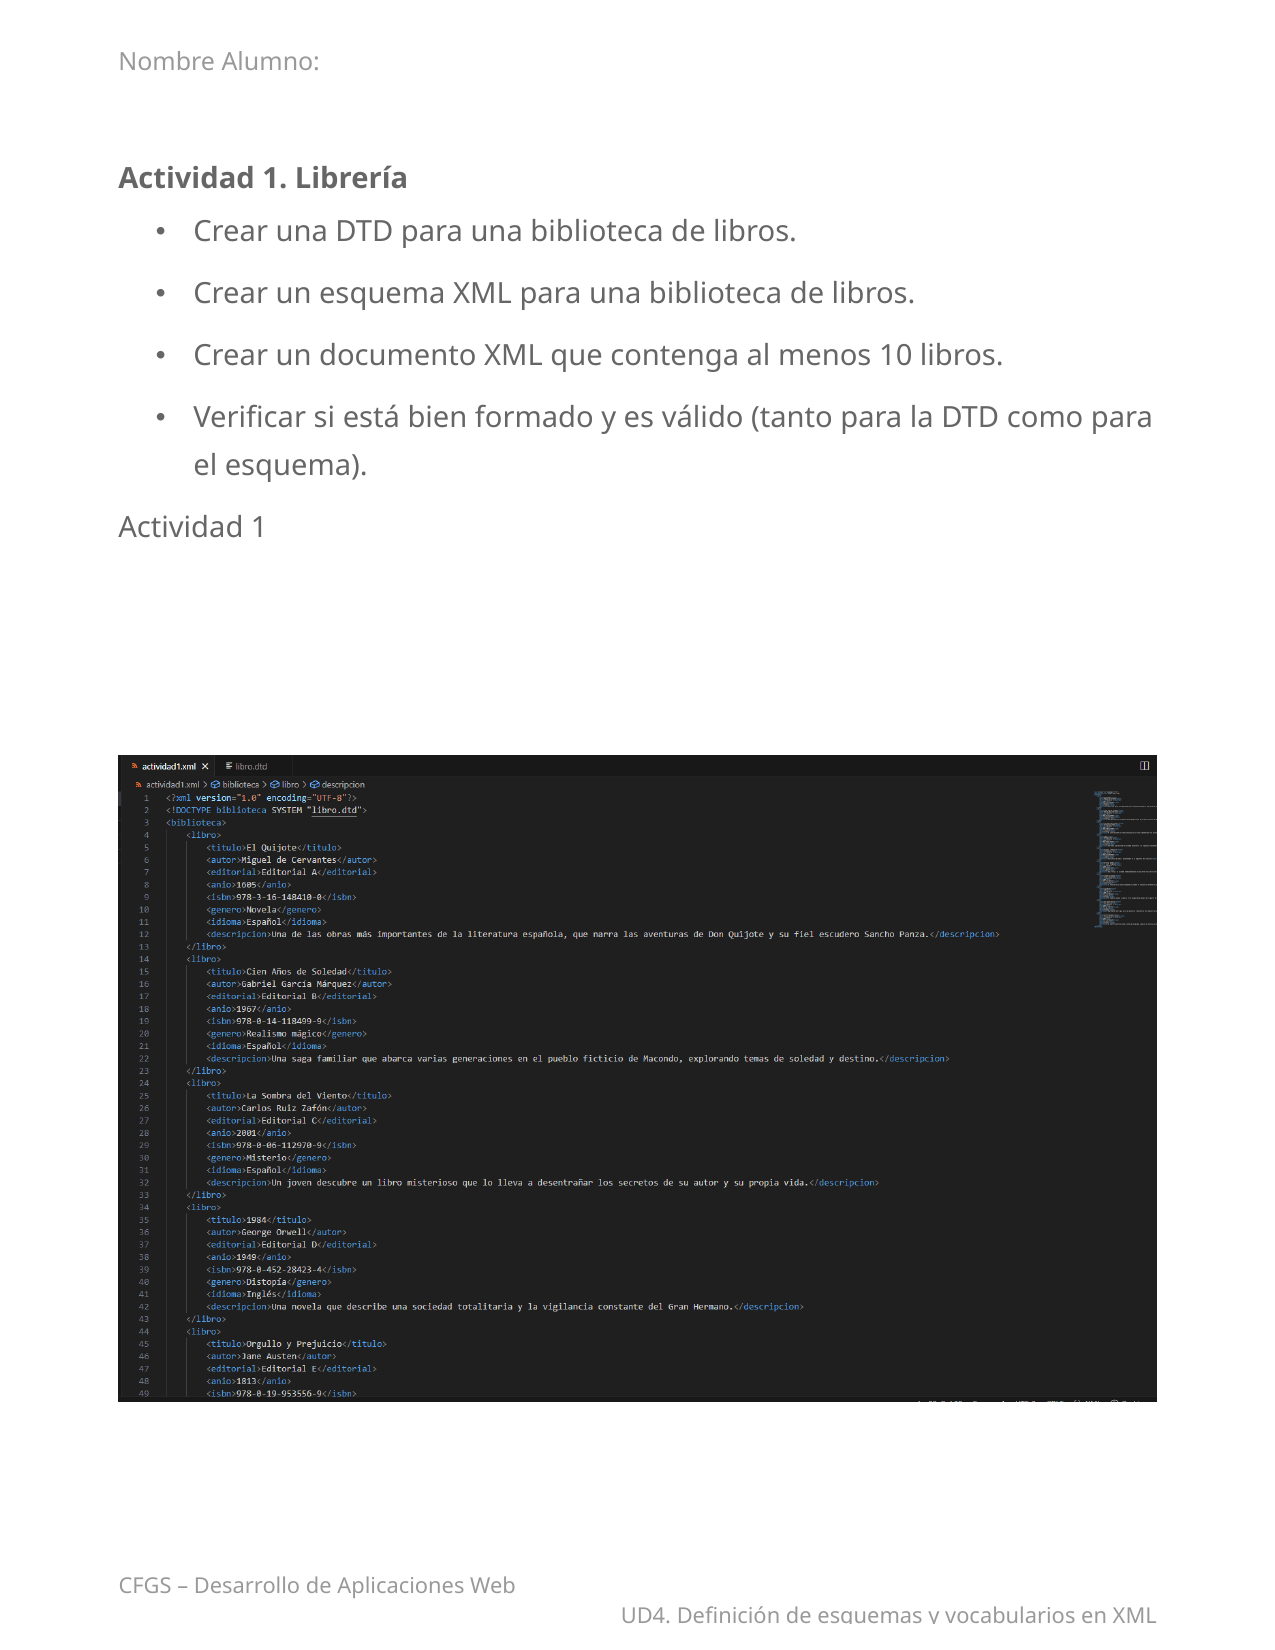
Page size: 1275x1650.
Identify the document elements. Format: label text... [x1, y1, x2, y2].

list Crear una DTD para una biblioteca de libros. [156, 210, 1157, 249]
picture [118, 755, 1157, 1402]
list Crear un esquema XML para una biblioteca de libros. [156, 272, 1157, 312]
list Verificar si está bien formado y es válido (tanto para la DTD como para el esquema). [156, 396, 1157, 484]
list Crear un documento XML que contenga al menos 10 libros. [156, 334, 1157, 374]
text Actividad 1 [118, 506, 1157, 546]
subtitle Actividad 1. Librería [118, 158, 1157, 197]
